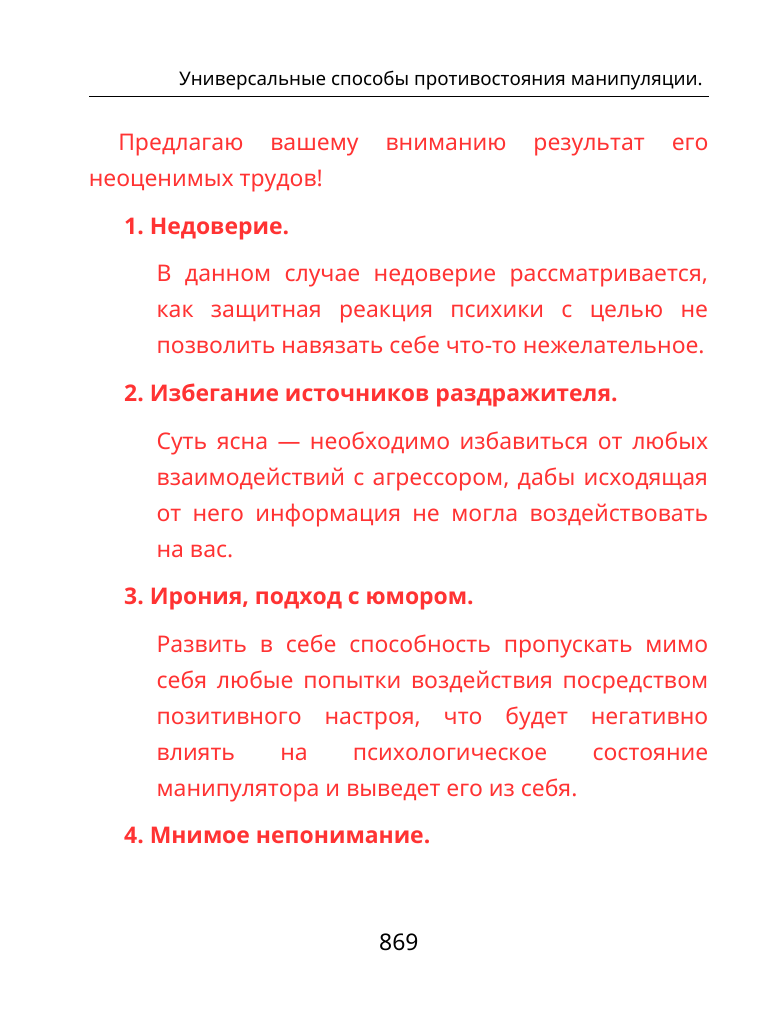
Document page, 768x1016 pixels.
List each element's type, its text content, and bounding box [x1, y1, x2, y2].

list Ирония, подход с юмором. [118, 580, 709, 611]
list Суть ясна — необходимо избавиться от любых взаимодействий с агрессором, дабы исходящая от него информация не могла воздействовать на вас. [118, 425, 709, 564]
list Развить в себе способность пропускать мимо себя любые попытки воздействия посредством позитивного настроя, что будет негативно влиять на психологическое состояние манипулятора и выведет его из себя. [118, 628, 709, 803]
list В данном случае недоверие рассматривается, как защитная реакция психики с целью не позволить навязать себе что-то нежелательное. [118, 257, 709, 361]
list Мнимое непонимание. [118, 819, 709, 851]
list Недоверие. [118, 210, 709, 241]
list Избегание источников раздражителя. [118, 377, 709, 408]
text Предлагаю вашему вниманию результат его неоценимых трудов! [88, 126, 709, 193]
